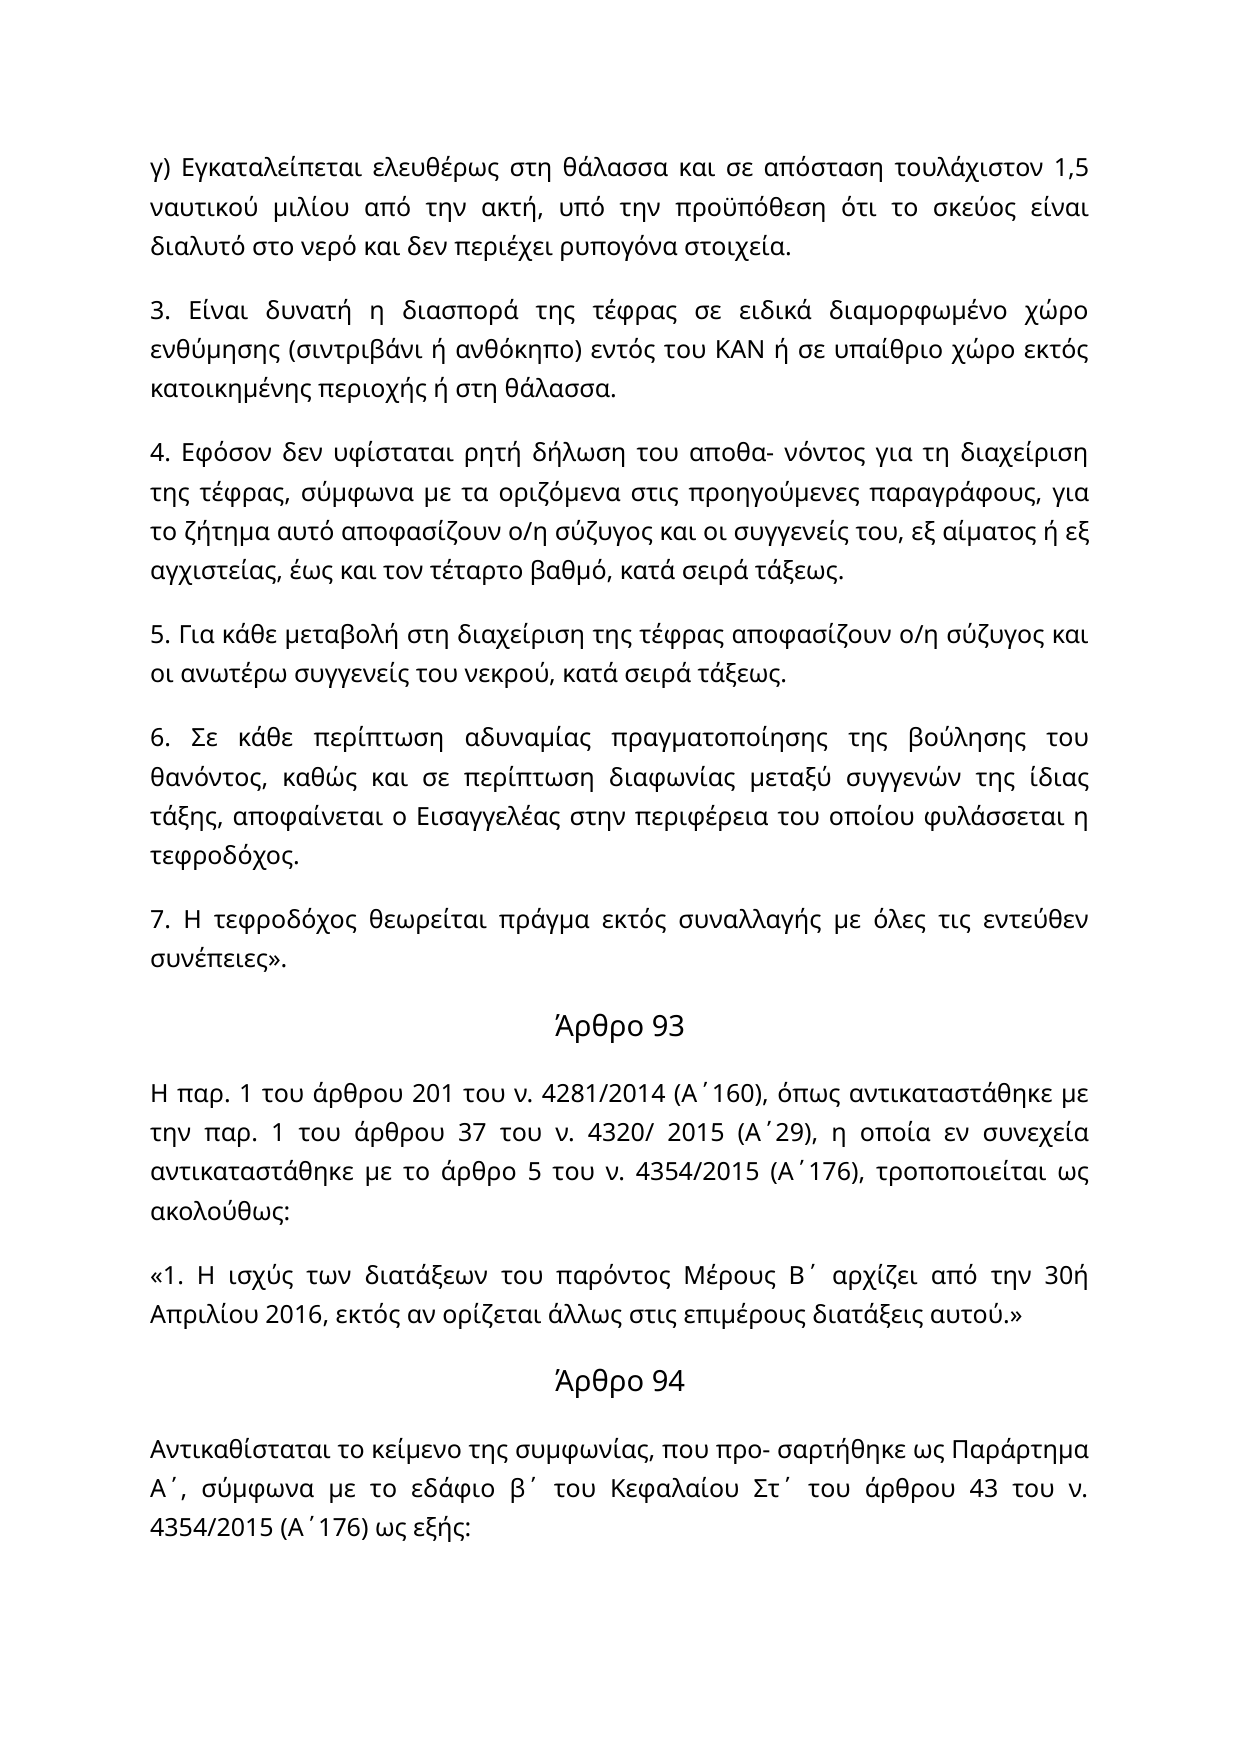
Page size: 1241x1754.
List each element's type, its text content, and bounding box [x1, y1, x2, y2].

subtitle Άρθρο 94 [150, 1361, 1090, 1400]
text «1. Η ισχύς των διατάξεων του παρόντος Μέρους Β΄ αρχίζει από την 30ή Απριλίου 2016, εκτός αν ορίζεται άλλως στις επιμέρους διατάξεις αυτού.» [150, 1257, 1090, 1331]
text γ) Εγκαταλείπεται ελευθέρως στη θάλασσα και σε απόσταση τουλάχιστον 1,5 ναυτικού μιλίου από την ακτή, υπό την προϋπόθεση ότι το σκεύος είναι διαλυτό στο νερό και δεν περιέχει ρυπογόνα στοιχεία. [150, 150, 1090, 262]
text 7. Η τεφροδόχος θεωρείται πράγμα εκτός συναλλαγής με όλες τις εντεύθεν συνέπειες». [150, 902, 1090, 975]
text 6. Σε κάθε περίπτωση αδυναμίας πραγματοποίησης της βούλησης του θανόντος, καθώς και σε περίπτωση διαφωνίας μεταξύ συγγενών της ίδιας τάξης, αποφαίνεται ο Εισαγγελέας στην περιφέρεια του οποίου φυλάσσεται η τεφροδόχος. [150, 720, 1090, 872]
text 5. Για κάθε μεταβολή στη διαχείριση της τέφρας αποφασίζουν ο/η σύζυγος και οι ανωτέρω συγγενείς του νεκρού, κατά σειρά τάξεως. [150, 617, 1090, 690]
text Αντικαθίσταται το κείμενο της συμφωνίας, που προ- σαρτήθηκε ως Παράρτημα Α΄, σύμφωνα με το εδάφιο β΄ του Κεφαλαίου Στ΄ του άρθρου 43 του ν. 4354/2015 (Α΄176) ως εξής: [150, 1431, 1090, 1544]
text Η παρ. 1 του άρθρου 201 του ν. 4281/2014 (Α΄160), όπως αντικαταστάθηκε με την παρ. 1 του άρθρου 37 του ν. 4320/ 2015 (Α΄29), η οποία εν συνεχεία αντικαταστάθηκε με το άρθρο 5 του ν. 4354/2015 (Α΄176), τροποποιείται ως ακολούθως: [150, 1076, 1090, 1227]
subtitle Άρθρο 93 [150, 1005, 1090, 1045]
text 4. Εφόσον δεν υφίσταται ρητή δήλωση του αποθα- νόντος για τη διαχείριση της τέφρας, σύμφωνα με τα οριζόμενα στις προηγούμενες παραγράφους, για το ζήτημα αυτό αποφασίζουν ο/η σύζυγος και οι συγγενείς του, εξ αίματος ή εξ αγχιστείας, έως και τον τέταρτο βαθμό, κατά σειρά τάξεως. [150, 435, 1090, 587]
text 3. Είναι δυνατή η διασπορά της τέφρας σε ειδικά διαμορφωμένο χώρο ενθύμησης (σιντριβάνι ή ανθόκηπο) εντός του ΚΑΝ ή σε υπαίθριο χώρο εκτός κατοικημένης περιοχής ή στη θάλασσα. [150, 292, 1090, 405]
